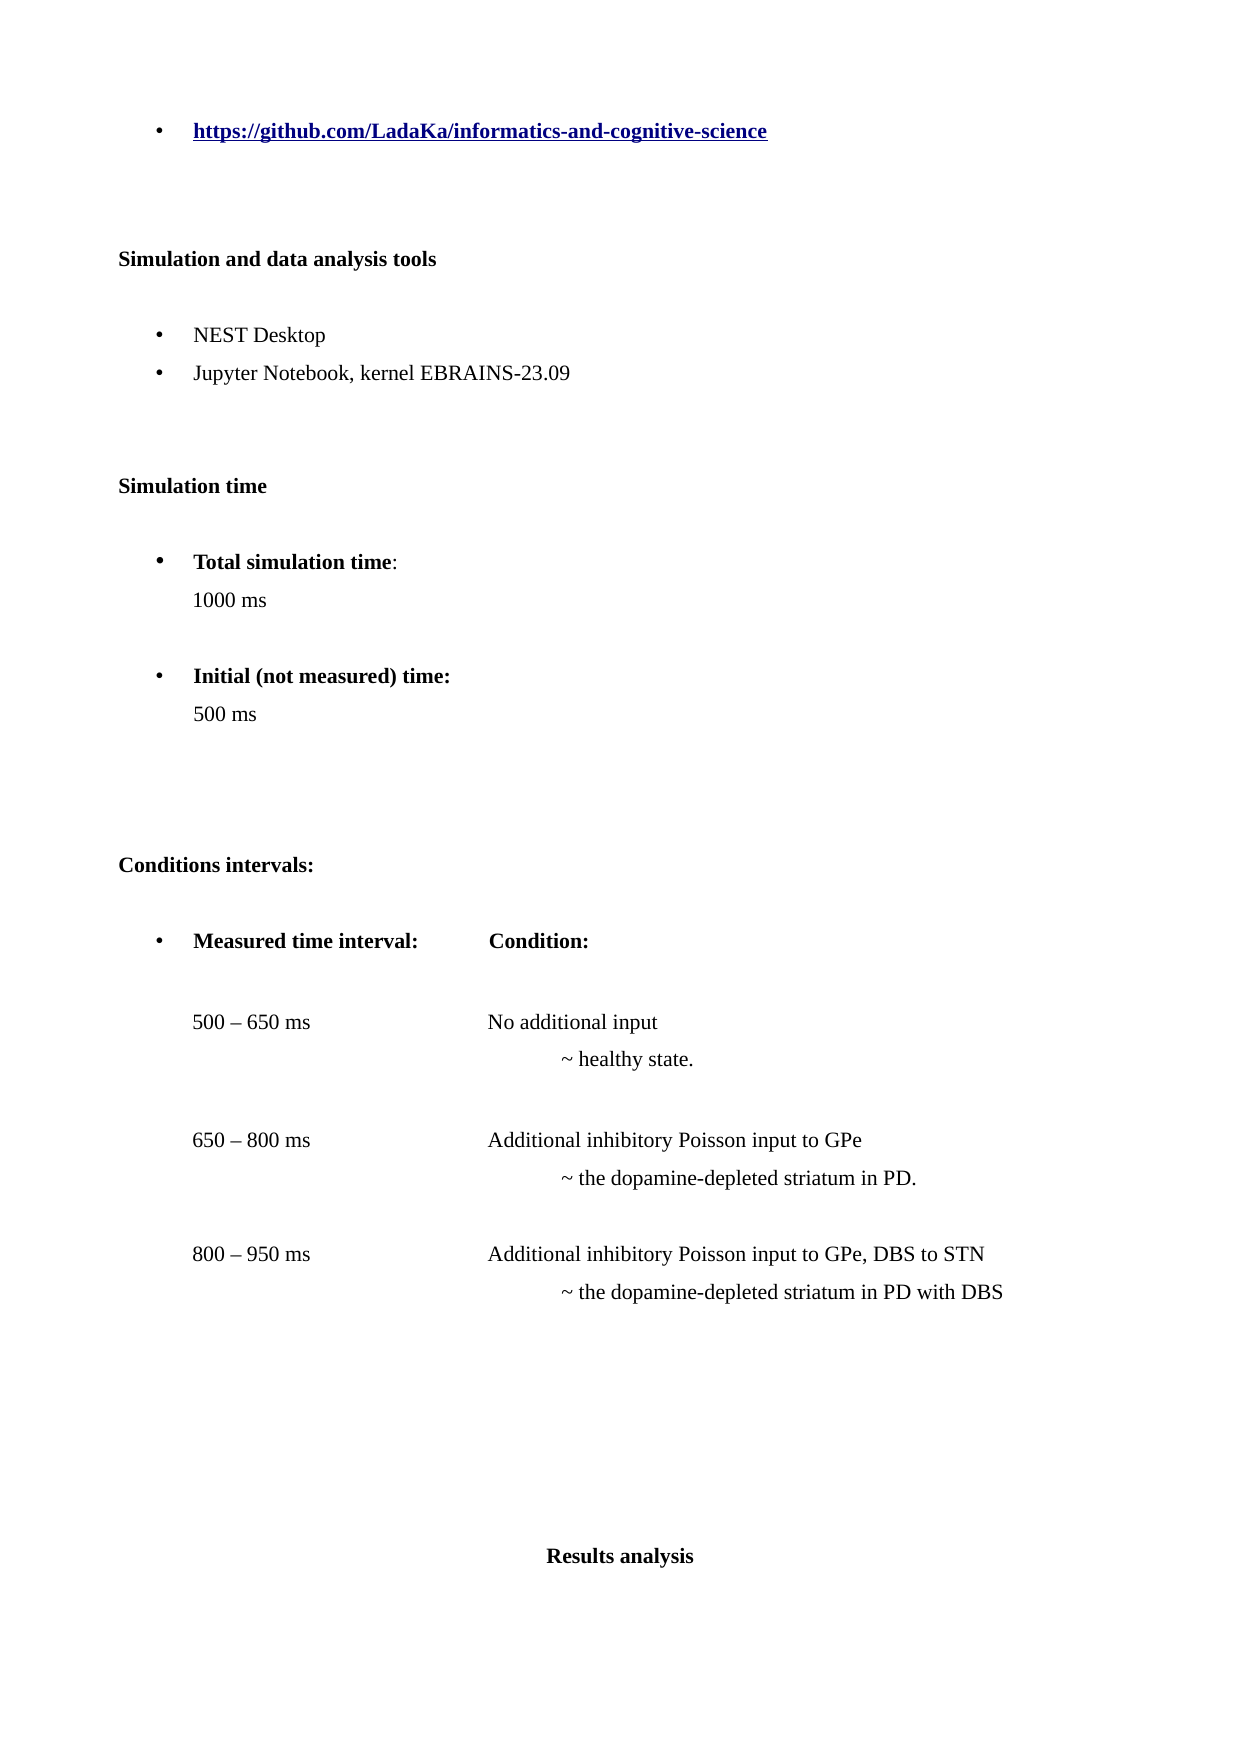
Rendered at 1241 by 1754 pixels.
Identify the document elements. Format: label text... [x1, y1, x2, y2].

list https://github.com/LadaKa/informatics-and-cognitive-science [156, 118, 1122, 143]
list NEST Desktop [156, 322, 1122, 347]
text ~ the dopamine-depleted striatum in PD with DBS [118, 1279, 1122, 1304]
text Conditions intervals: [118, 852, 1122, 877]
list 500 ms [156, 701, 1122, 726]
text 650 – 800 ms Additional inhibitory Poisson input to GPe [118, 1127, 1122, 1153]
text 500 – 650 ms No additional input [118, 1009, 1122, 1034]
text Simulation and data analysis tools [118, 246, 1122, 271]
text 1000 ms [118, 587, 1122, 613]
text Results analysis [118, 1543, 1122, 1568]
text ~ the dopamine-depleted striatum in PD. [118, 1165, 1122, 1190]
list Jupyter Notebook, kernel EBRAINS-23.09 [156, 359, 1122, 385]
text Simulation time [118, 473, 1122, 498]
text ~ healthy state. [118, 1046, 1122, 1072]
list Total simulation time: [156, 549, 1122, 574]
text 800 – 950 ms Additional inhibitory Poisson input to GPe, DBS to STN [118, 1241, 1122, 1266]
list Measured time interval: Condition: [156, 928, 1122, 953]
list Initial (not measured) time: [156, 663, 1122, 688]
